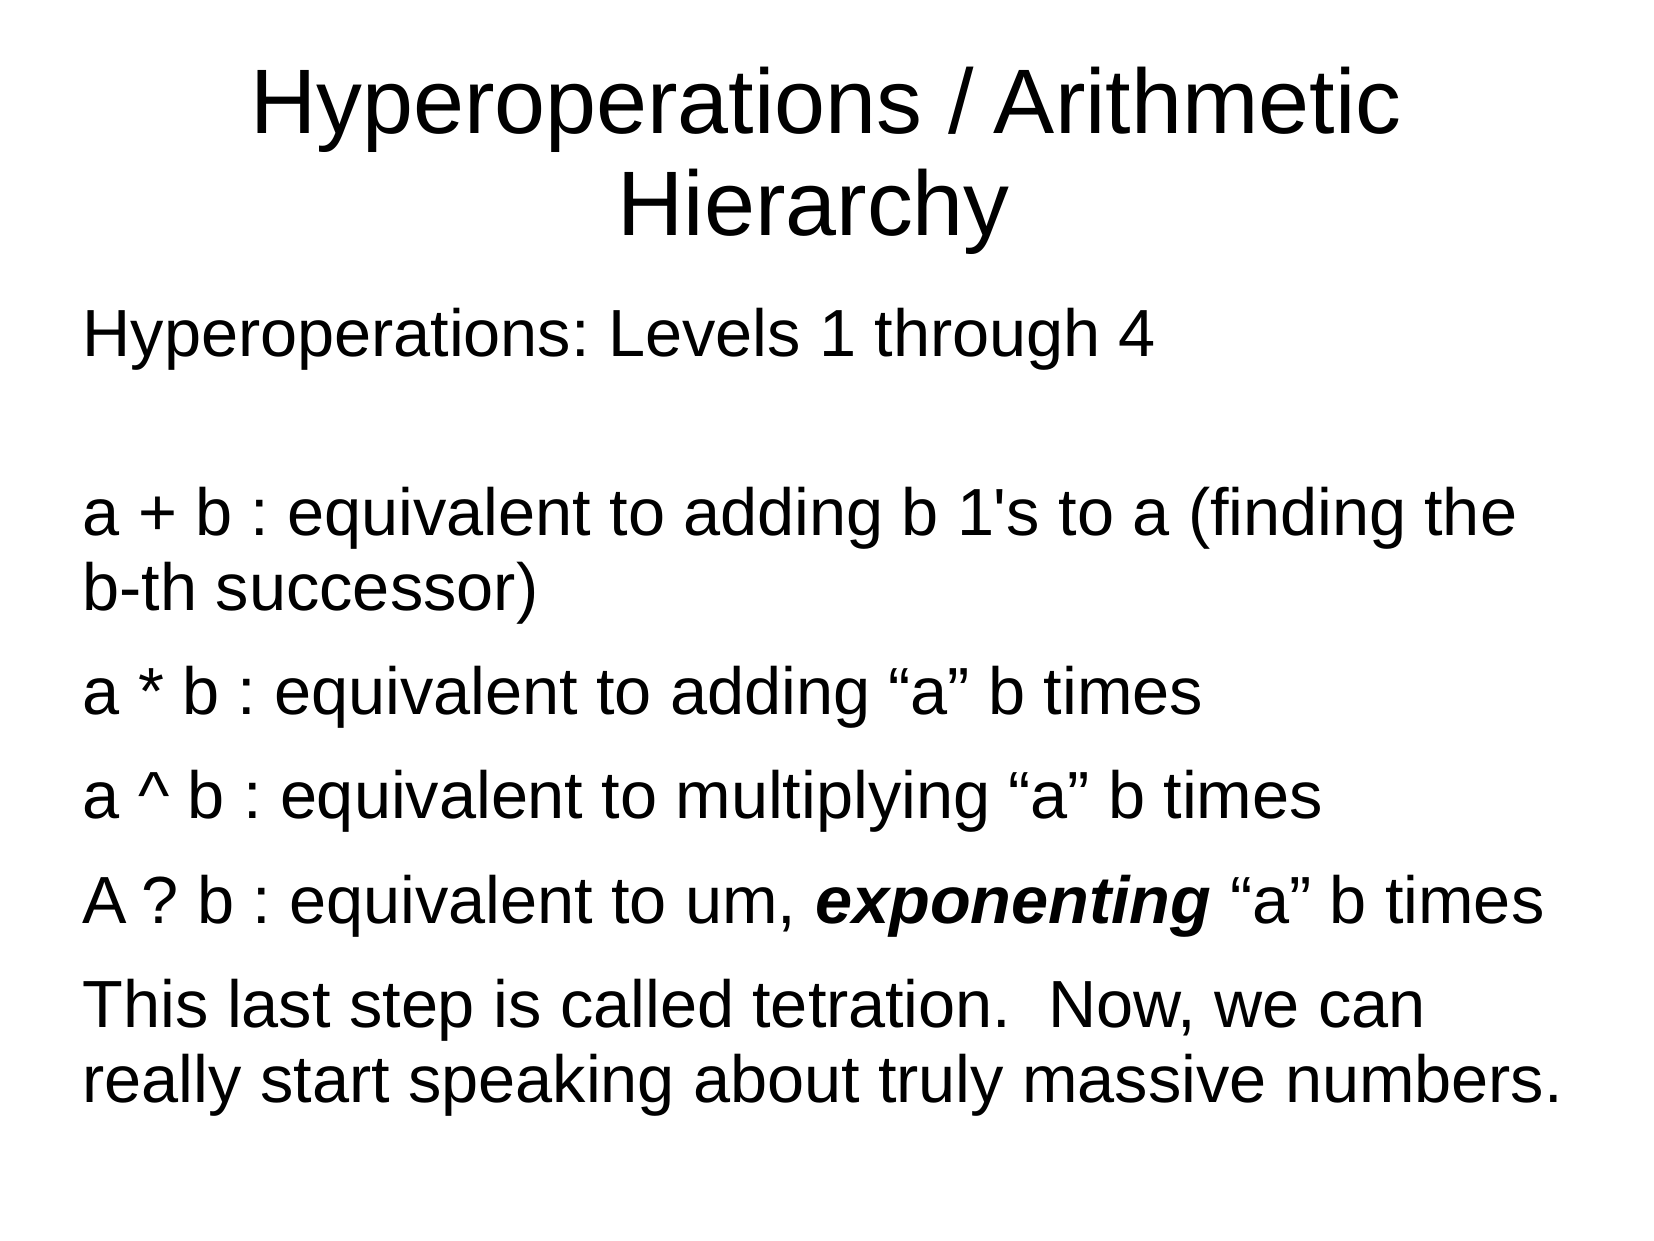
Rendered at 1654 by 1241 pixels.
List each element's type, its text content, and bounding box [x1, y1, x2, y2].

list Hyperoperations: Levels 1 through 4 a + b : equivalent to adding b 1's to a (finding the b-th successor) a * b : equivalent to adding “a” b times a ^ b : equivalent to multiplying “a” b times A ? b : equivalent to um, exponenting “a” b times This last step is called tetration. Now, we can really start speaking about truly massive numbers. [82, 296, 1571, 1016]
title Hyperoperations / Arithmetic Hierarchy [82, 49, 1571, 257]
